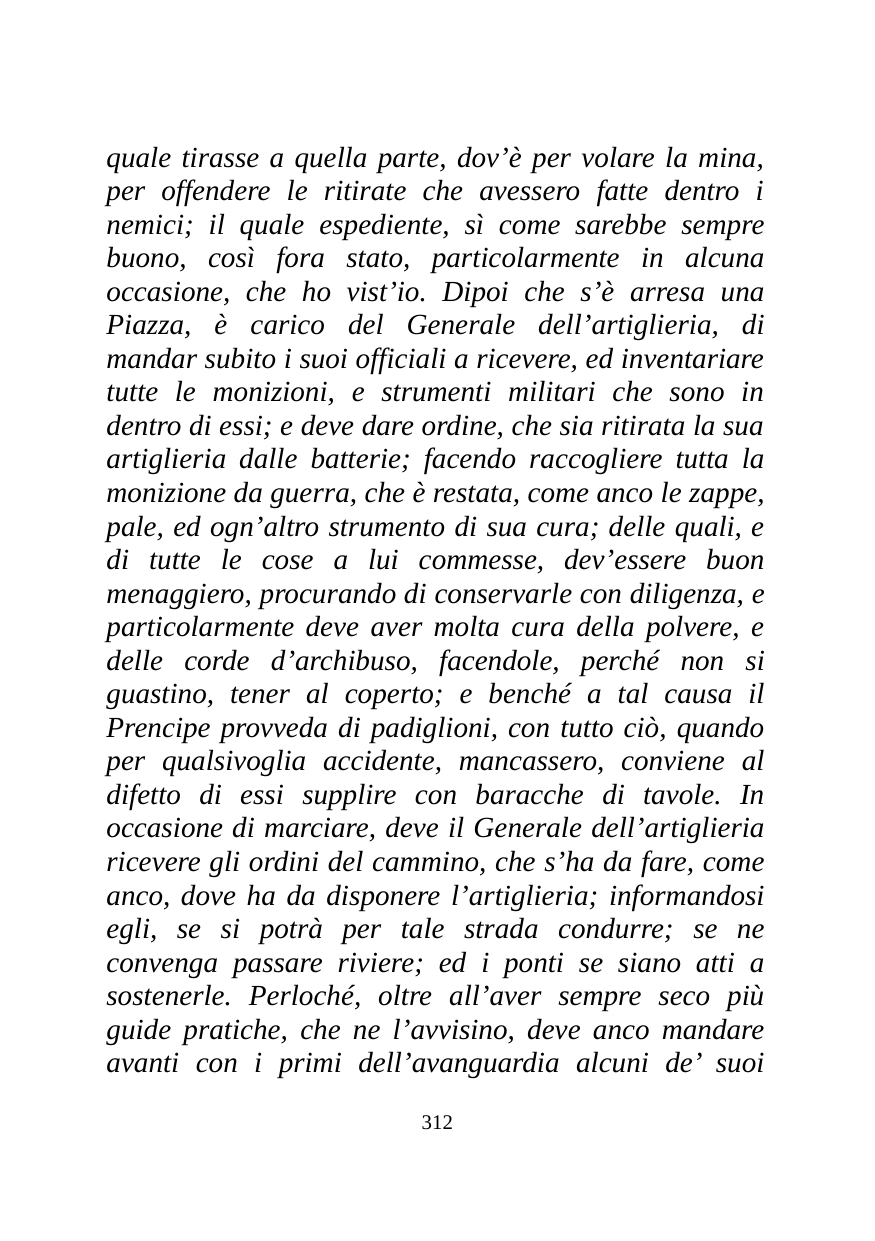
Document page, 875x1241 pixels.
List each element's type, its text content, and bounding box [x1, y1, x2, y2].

text quale tirasse a quella parte, dov’è per volare la mina, per offendere le ritirate che avessero fatte dentro i nemici; il quale espediente, sì come sarebbe sempre buono, così fora stato, particolarmente in alcuna occasione, che ho vist’io. Dipoi che s’è arresa una Piazza, è carico del Generale dell’artiglieria, di mandar subito i suoi officiali a ricevere, ed inventariare tutte le monizioni, e strumenti militari che sono in dentro di essi; e deve dare ordine, che sia ritirata la sua artiglieria dalle batterie; facendo raccogliere tutta la monizione da guerra, che è restata, come anco le zappe, pale, ed ogn’altro strumento di sua cura; delle quali, e di tutte le cose a lui commesse, dev’essere buon menaggiero, procurando di conservarle con diligenza, e particolarmente deve aver molta cura della polvere, e delle corde d’archibuso, facendole, perché non si guastino, tener al coperto; e benché a tal causa il Prencipe provveda di padiglioni, con tutto ciò, quando per qualsivoglia accidente, mancassero, conviene al difetto di essi supplire con baracche di tavole. In occasione di marciare, deve il Generale dell’artiglieria ricevere gli ordini del cammino, che s’ha da fare, come anco, dove ha da disponere l’artiglieria; informandosi egli, se si potrà per tale strada condurre; se ne convenga passare riviere; ed i ponti se siano atti a sostenerle. Perloché, oltre all’aver sempre seco più guide pratiche, che ne l’avvisino, deve anco mandare avanti con i primi dell’avanguardia alcuni de’ suoi [106, 140, 768, 1079]
